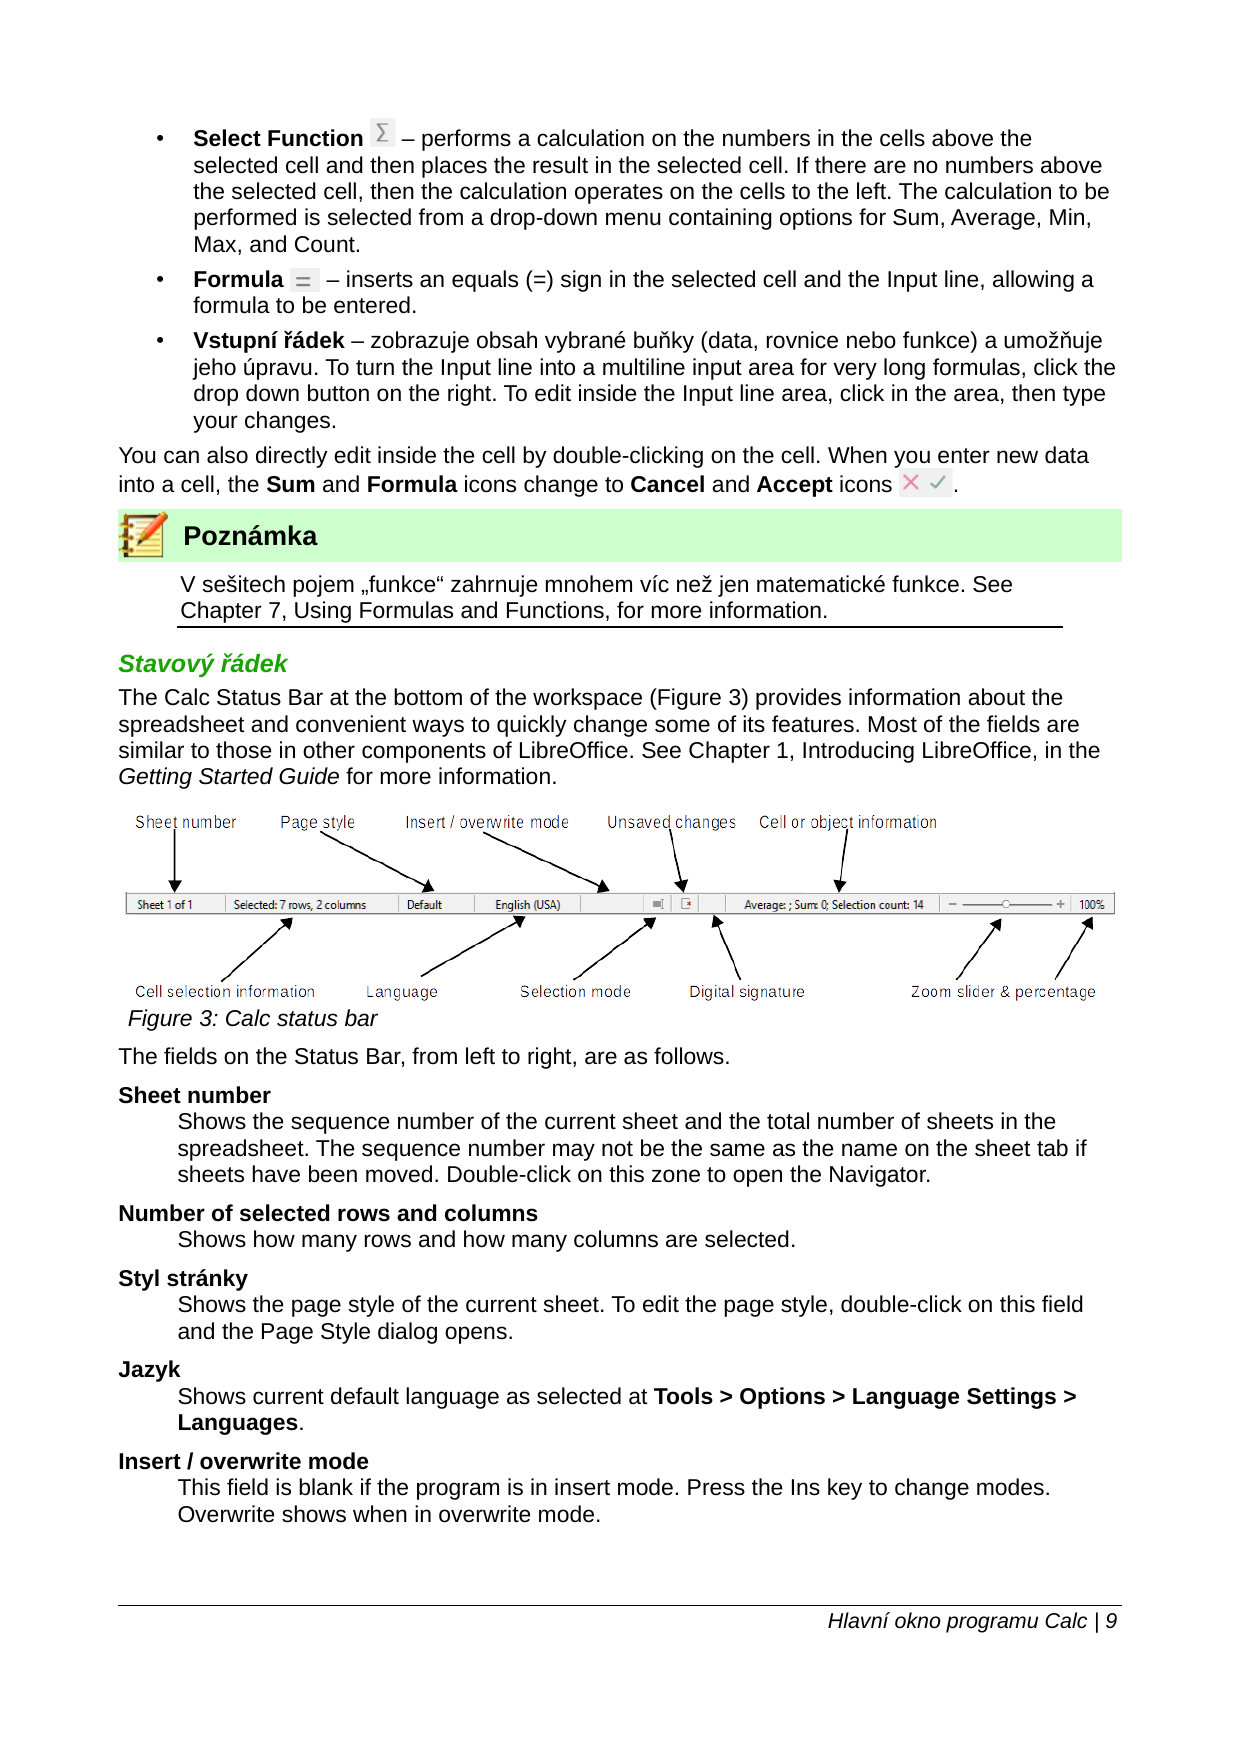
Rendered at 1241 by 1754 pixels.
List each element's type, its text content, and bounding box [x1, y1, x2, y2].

picture [370, 118, 396, 147]
picture [898, 468, 953, 497]
list Formula – inserts an equals (=) sign in the selected cell and the Input line, allowing a formula to be entered. [156, 266, 1122, 319]
picture [125, 802, 1116, 1005]
text Shows current default language as selected at Tools > Options > Language Settings > Languages. [177, 1383, 1122, 1436]
text Figure 3: Calc status bar [128, 1005, 1113, 1031]
text Shows how many rows and how many columns are selected. [177, 1226, 1122, 1252]
text The fields on the Status Bar, from left to right, are as follows. [118, 1043, 1122, 1069]
text You can also directly edit inside the cell by double-clicking on the cell. When you enter new data into a cell, the Sum and Formula icons change to Cancel and Accept icons . [118, 442, 1122, 497]
list Vstupní řádek – zobrazuje obsah vybrané buňky (data, rovnice nebo funkce) a umožňuje jeho úpravu. To turn the Input line into a multiline input area for very long formulas, click the drop down button on the right. To edit inside the Input line area, click in the area, then type your changes. [156, 327, 1122, 433]
text The Calc Status Bar at the bottom of the workspace (Figure 3) provides information about the spreadsheet and convenient ways to quickly change some of its features. Most of the fields are similar to those in other components of LibreOffice. See Chapter 1, Introducing LibreOffice, in the Getting Started Guide for more information. [118, 684, 1122, 789]
text Shows the page style of the current sheet. To edit the page style, double-click on this field and the Page Style dialog opens. [177, 1291, 1122, 1344]
subtitle Poznámka [118, 509, 1122, 562]
text Number of selected rows and columns [118, 1200, 1122, 1226]
picture [289, 268, 320, 292]
list Select Function – performs a calculation on the numbers in the cells above the selected cell and then places the result in the selected cell. If there are no numbers above the selected cell, then the calculation operates on the cells to the left. The calculation to be performed is selected from a drop-down menu containing options for Sum, Average, Min, Max, and Count. [156, 118, 1122, 257]
text Shows the sequence number of the current sheet and the total number of sheets in the spreadsheet. The sequence number may not be the same as the name on the sheet tab if sheets have been moved. Double-click on this zone to open the Navigator. [177, 1108, 1122, 1187]
text Jazyk [118, 1356, 1122, 1383]
text This field is blank if the program is in insert mode. Press the Ins key to change modes. Overwrite shows when in overwrite mode. [177, 1474, 1122, 1527]
text Insert / overwrite mode [118, 1448, 1122, 1474]
subtitle Stavový řádek [118, 649, 1122, 678]
text V sešitech pojem „funkce“ zahrnuje mnohem víc než jen matematické funkce. See Chapter 7, Using Formulas and Functions, for more information. [177, 568, 1063, 626]
picture [119, 510, 170, 561]
text Sheet number [118, 1082, 1122, 1108]
text Styl stránky [118, 1265, 1122, 1291]
